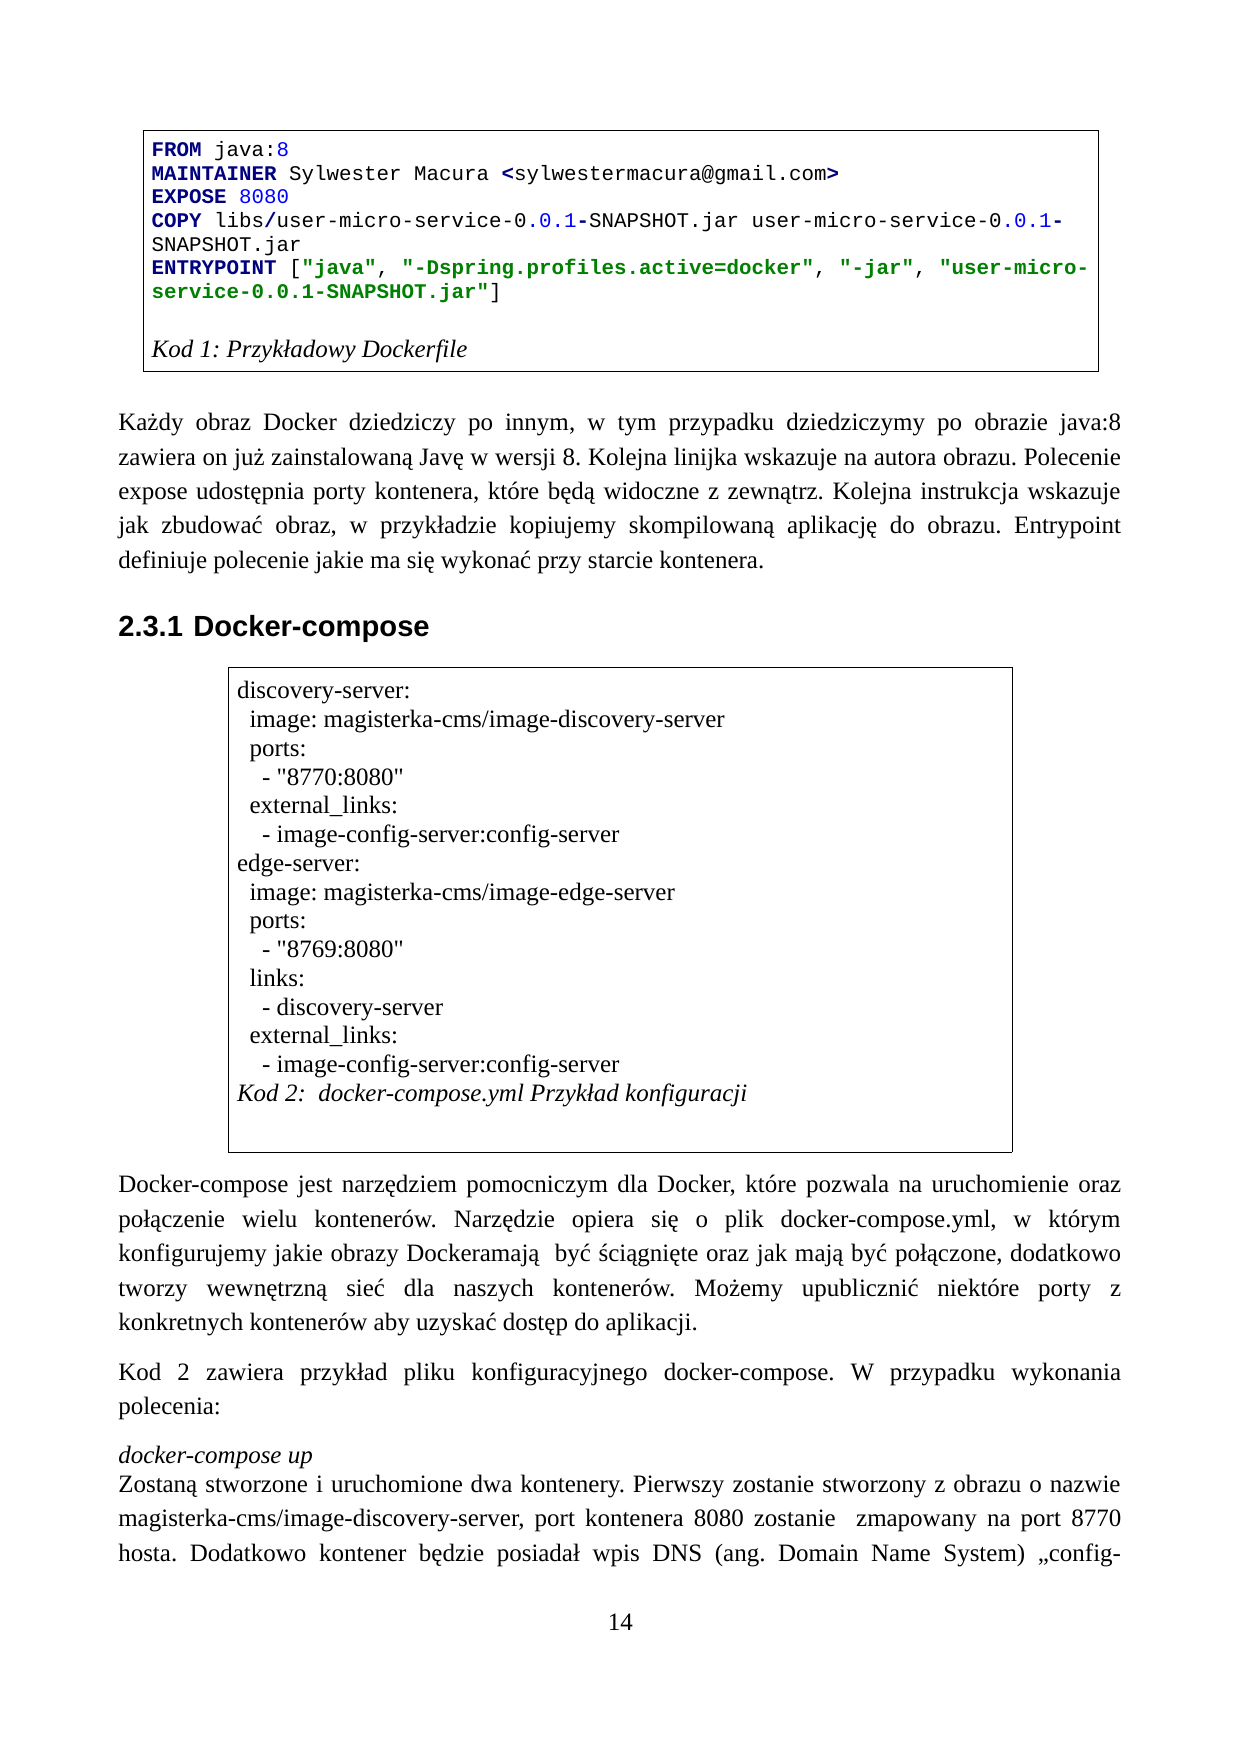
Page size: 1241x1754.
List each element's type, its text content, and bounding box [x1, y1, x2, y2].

text links: [237, 963, 1003, 992]
text image: magisterka-cms/image-edge-server [237, 877, 1003, 906]
text Kod 2 zawiera przykład pliku konfiguracyjnego docker-compose. W przypadku wykonania polecenia: [118, 1357, 1122, 1420]
text - image-config-server:config-server [237, 1049, 1003, 1078]
text ENTRYPOINT ["java", "-Dspring.profiles.active=docker", "-jar", "user-micro-service-0.0.1-SNAPSHOT.jar"] [151, 257, 1089, 304]
text external_links: [237, 791, 1003, 819]
text - "8770:8080" [237, 762, 1003, 791]
text ports: [237, 906, 1003, 934]
text ports: [237, 733, 1003, 762]
text EXPOSE 8080 [151, 186, 1089, 210]
text Docker-compose jest narzędziem pomocniczym dla Docker, które pozwala na uruchomienie oraz połączenie wielu kontenerów. Narzędzie opiera się o plik docker-compose.yml, w którym konfigurujemy jakie obrazy Dockeramają być ściągnięte oraz jak mają być połączone, dodatkowo tworzy wewnętrzną sieć dla naszych kontenerów. Możemy upublicznić niektóre porty z konkretnych kontenerów aby uzyskać dostęp do aplikacji. [118, 655, 1122, 1336]
text external_links: [237, 1021, 1003, 1049]
text Każdy obraz Docker dziedziczy po innym, w tym przypadku dziedziczymy po obrazie java:8 zawiera on już zainstalowaną Javę w wersji 8. Kolejna linijka wskazuje na autora obrazu. Polecenie expose udostępnia porty kontenera, które będą widoczne z zewnątrz. Kolejna instrukcja wskazuje jak zbudować obraz, w przykładzie kopiujemy skompilowaną aplikację do obrazu. Entrypoint definiuje polecenie jakie ma się wykonać przy starcie kontenera. [118, 407, 1122, 574]
text Kod 2: docker-compose.yml Przykład konfiguracji [237, 1078, 1003, 1107]
text - discovery-server [237, 992, 1003, 1021]
text FROM java:8 [151, 139, 1089, 163]
text edge-server: [237, 848, 1003, 877]
text - "8769:8080" [237, 934, 1003, 963]
text Kod 1: Przykładowy Dockerfile [151, 334, 1089, 363]
text - image-config-server:config-server [237, 819, 1003, 848]
text MAINTAINER Sylwester Macura <sylwestermacura@gmail.com> [151, 163, 1089, 186]
text Zostaną stworzone i uruchomione dwa kontenery. Pierwszy zostanie stworzony z obrazu o nazwie magisterka-cms/image-discovery-server, port kontenera 8080 zostanie zmapowany na port 8770 hosta. Dodatkowo kontener będzie posiadał wpis DNS (ang. Domain Name System) „config- [118, 1469, 1122, 1567]
text discovery-server: [237, 676, 1003, 704]
subtitle Docker-compose [118, 609, 1122, 642]
text COPY libs/user-micro-service-0.0.1-SNAPSHOT.jar user-micro-service-0.0.1-SNAPSHOT.jar [151, 210, 1089, 257]
text image: magisterka-cms/image-discovery-server [237, 704, 1003, 733]
text docker-compose up [118, 1440, 1122, 1469]
